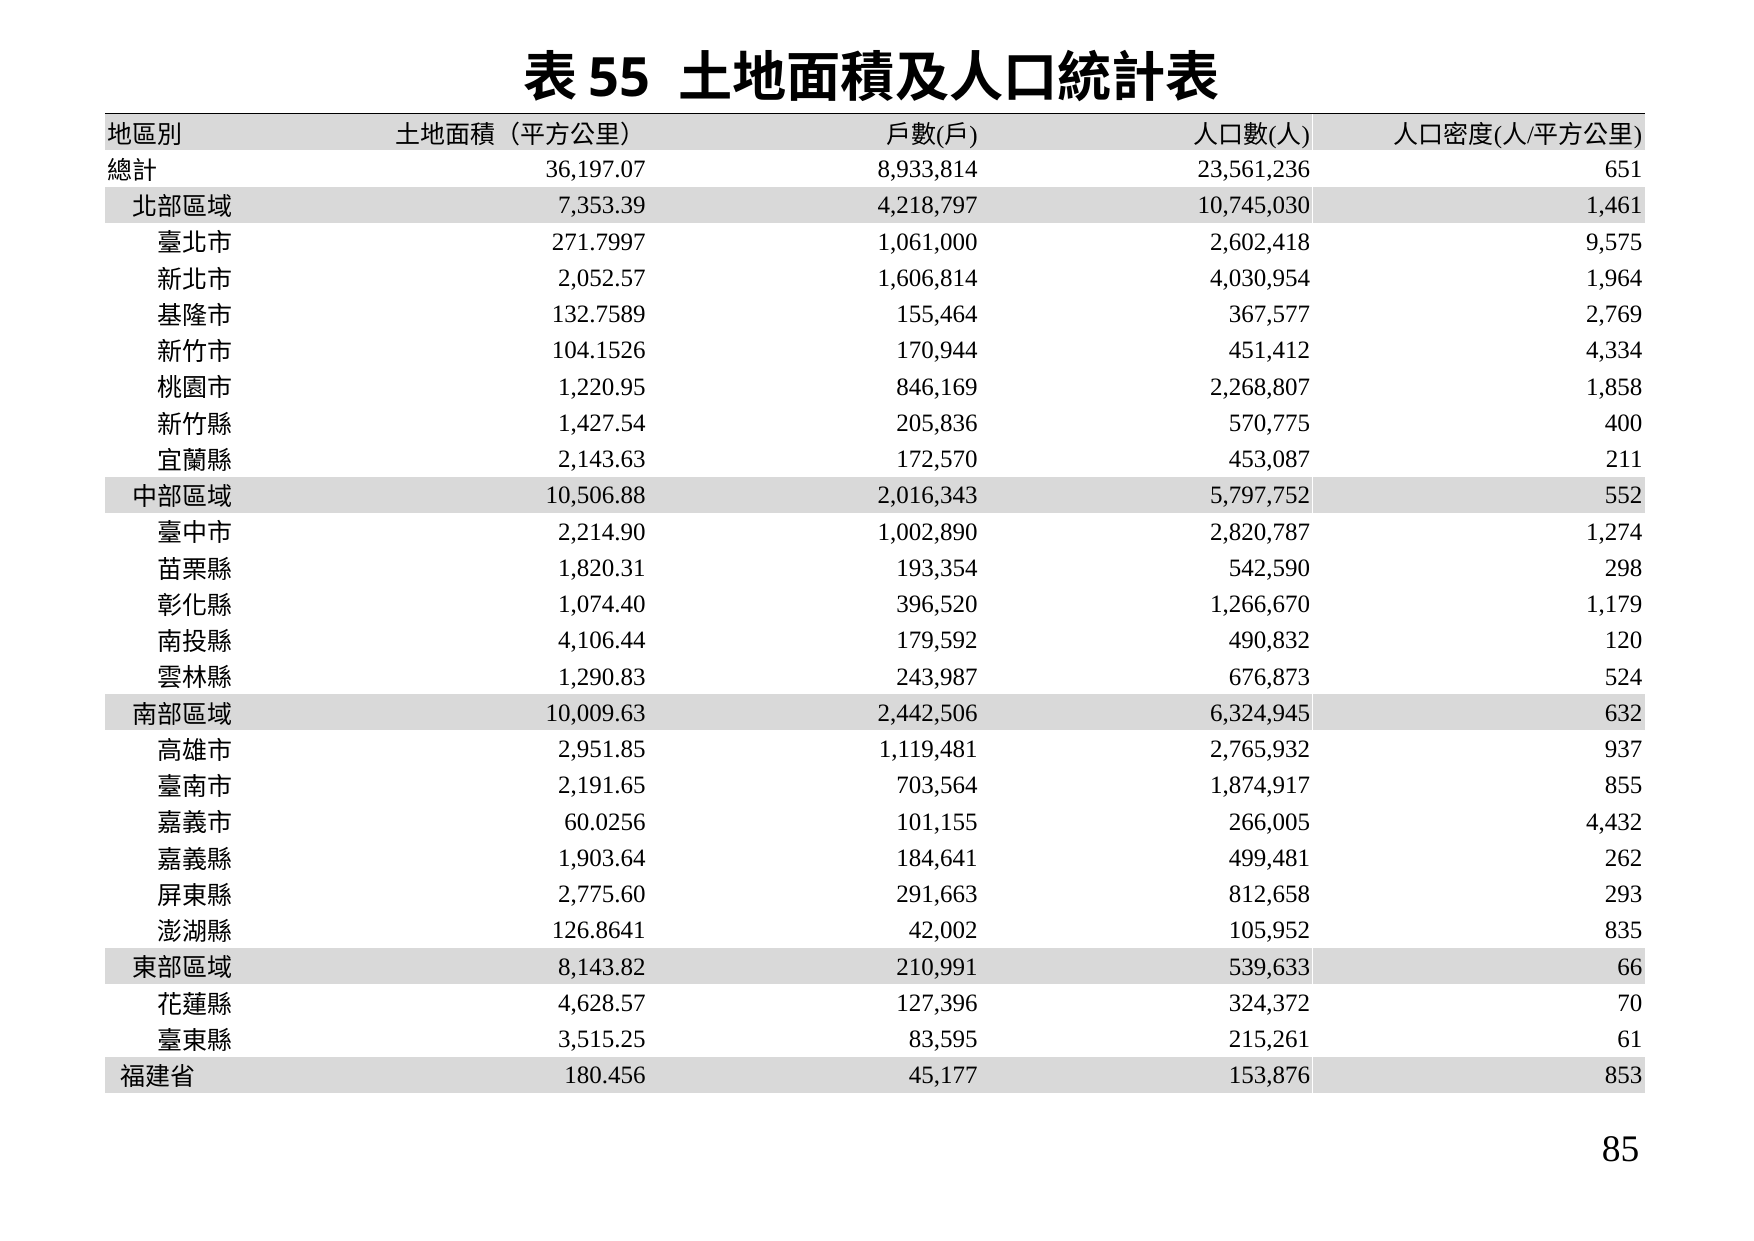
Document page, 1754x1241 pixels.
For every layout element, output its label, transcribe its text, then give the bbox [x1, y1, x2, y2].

table_cell 4,030,954 [980, 259, 1312, 295]
table_cell 臺中市 [105, 513, 316, 549]
table_cell 3,515.25 [316, 1020, 648, 1057]
subtitle 表55 土地面積及人口統計表 [103, 38, 1639, 113]
table_cell 嘉義縣 [105, 839, 316, 875]
table_cell 2,016,343 [648, 477, 980, 513]
table_cell 苗栗縣 [105, 549, 316, 585]
table_cell 屏東縣 [105, 875, 316, 912]
table_cell 45,177 [648, 1057, 980, 1093]
table_cell 298 [1313, 549, 1645, 585]
table_cell 155,464 [648, 295, 980, 332]
table_header 土地面積（平方公里） [316, 114, 648, 150]
table_cell 101,155 [648, 803, 980, 839]
table_cell 539,633 [980, 948, 1312, 984]
table_cell 499,481 [980, 839, 1312, 875]
table_cell 臺南市 [105, 767, 316, 803]
table_cell 宜蘭縣 [105, 440, 316, 477]
table_cell 451,412 [980, 332, 1312, 368]
table_cell 中部區域 [105, 477, 316, 513]
table_cell 262 [1313, 839, 1645, 875]
table_cell 臺東縣 [105, 1020, 316, 1057]
table_cell 676,873 [980, 658, 1312, 694]
table_cell 2,052.57 [316, 259, 648, 295]
table_cell 324,372 [980, 984, 1312, 1020]
table_cell 1,903.64 [316, 839, 648, 875]
table_cell 新北市 [105, 259, 316, 295]
table_cell 2,442,506 [648, 694, 980, 730]
table_cell 福建省 [105, 1057, 316, 1093]
table_cell 291,663 [648, 875, 980, 912]
table_cell 127,396 [648, 984, 980, 1020]
table_cell 36,197.07 [316, 150, 648, 187]
table_cell 180.456 [316, 1057, 648, 1093]
table_cell 812,658 [980, 875, 1312, 912]
table_cell 2,769 [1313, 295, 1645, 332]
table_cell 132.7589 [316, 295, 648, 332]
table_cell 855 [1313, 767, 1645, 803]
table_cell 215,261 [980, 1020, 1312, 1057]
table_cell 453,087 [980, 440, 1312, 477]
table_cell 1,074.40 [316, 585, 648, 622]
table_cell 6,324,945 [980, 694, 1312, 730]
table_cell 彰化縣 [105, 585, 316, 622]
table_cell 846,169 [648, 368, 980, 404]
table_cell 1,606,814 [648, 259, 980, 295]
table_cell 170,944 [648, 332, 980, 368]
table_cell 7,353.39 [316, 187, 648, 223]
table_cell 1,820.31 [316, 549, 648, 585]
table_cell 542,590 [980, 549, 1312, 585]
table_cell 北部區域 [105, 187, 316, 223]
table_cell 總計 [105, 150, 316, 187]
table_cell 66 [1313, 948, 1645, 984]
table_header 地區別 [105, 114, 316, 150]
table_cell 210,991 [648, 948, 980, 984]
table_cell 2,951.85 [316, 730, 648, 767]
table_cell 632 [1313, 694, 1645, 730]
table_cell 271.7997 [316, 223, 648, 259]
table_cell 937 [1313, 730, 1645, 767]
table_cell 2,268,807 [980, 368, 1312, 404]
table_cell 4,106.44 [316, 622, 648, 658]
table_cell 184,641 [648, 839, 980, 875]
table_cell 南投縣 [105, 622, 316, 658]
table_cell 1,179 [1313, 585, 1645, 622]
table_cell 2,765,932 [980, 730, 1312, 767]
table_cell 1,461 [1313, 187, 1645, 223]
table_cell 8,933,814 [648, 150, 980, 187]
table_cell 東部區域 [105, 948, 316, 984]
table_cell 853 [1313, 1057, 1645, 1093]
table_cell 400 [1313, 404, 1645, 440]
table_cell 179,592 [648, 622, 980, 658]
table_cell 42,002 [648, 912, 980, 948]
table_cell 4,218,797 [648, 187, 980, 223]
table_cell 5,797,752 [980, 477, 1312, 513]
table_header 戶數(戶) [648, 114, 980, 150]
table_cell 1,002,890 [648, 513, 980, 549]
table_cell 新竹市 [105, 332, 316, 368]
table_cell 2,602,418 [980, 223, 1312, 259]
table_cell 澎湖縣 [105, 912, 316, 948]
table_cell 83,595 [648, 1020, 980, 1057]
table_cell 126.8641 [316, 912, 648, 948]
table_cell 1,964 [1313, 259, 1645, 295]
table_cell 新竹縣 [105, 404, 316, 440]
table_cell 153,876 [980, 1057, 1312, 1093]
table_cell 293 [1313, 875, 1645, 912]
table_cell 2,214.90 [316, 513, 648, 549]
table_cell 桃園市 [105, 368, 316, 404]
table_cell 嘉義市 [105, 803, 316, 839]
table_cell 835 [1313, 912, 1645, 948]
table_cell 1,220.95 [316, 368, 648, 404]
table_cell 高雄市 [105, 730, 316, 767]
table_cell 70 [1313, 984, 1645, 1020]
table_cell 4,334 [1313, 332, 1645, 368]
table_cell 1,874,917 [980, 767, 1312, 803]
table_cell 651 [1313, 150, 1645, 187]
table_cell 1,290.83 [316, 658, 648, 694]
table_cell 8,143.82 [316, 948, 648, 984]
table_cell 60.0256 [316, 803, 648, 839]
table_cell 1,427.54 [316, 404, 648, 440]
table_cell 552 [1313, 477, 1645, 513]
table_cell 104.1526 [316, 332, 648, 368]
table_cell 61 [1313, 1020, 1645, 1057]
table_cell 1,858 [1313, 368, 1645, 404]
table_cell 2,775.60 [316, 875, 648, 912]
table_cell 1,274 [1313, 513, 1645, 549]
table_cell 南部區域 [105, 694, 316, 730]
table_cell 396,520 [648, 585, 980, 622]
table_cell 211 [1313, 440, 1645, 477]
table_header 人口數(人) [980, 114, 1312, 150]
table_cell 10,506.88 [316, 477, 648, 513]
table_cell 9,575 [1313, 223, 1645, 259]
table_header 人口密度(人/平方公里) [1313, 114, 1645, 150]
table_cell 花蓮縣 [105, 984, 316, 1020]
table_cell 2,143.63 [316, 440, 648, 477]
table_cell 23,561,236 [980, 150, 1312, 187]
table_cell 10,745,030 [980, 187, 1312, 223]
table_cell 4,628.57 [316, 984, 648, 1020]
table_cell 雲林縣 [105, 658, 316, 694]
table_cell 臺北市 [105, 223, 316, 259]
table_cell 524 [1313, 658, 1645, 694]
table_cell 703,564 [648, 767, 980, 803]
table_cell 490,832 [980, 622, 1312, 658]
table_cell 193,354 [648, 549, 980, 585]
table_cell 2,820,787 [980, 513, 1312, 549]
table_cell 367,577 [980, 295, 1312, 332]
table_cell 1,266,670 [980, 585, 1312, 622]
table_cell 基隆市 [105, 295, 316, 332]
table_cell 105,952 [980, 912, 1312, 948]
table_cell 205,836 [648, 404, 980, 440]
table_cell 1,119,481 [648, 730, 980, 767]
table_cell 172,570 [648, 440, 980, 477]
table_cell 266,005 [980, 803, 1312, 839]
table_cell 243,987 [648, 658, 980, 694]
table_cell 570,775 [980, 404, 1312, 440]
table_cell 2,191.65 [316, 767, 648, 803]
table_cell 120 [1313, 622, 1645, 658]
table_cell 1,061,000 [648, 223, 980, 259]
table_cell 4,432 [1313, 803, 1645, 839]
table_cell 10,009.63 [316, 694, 648, 730]
